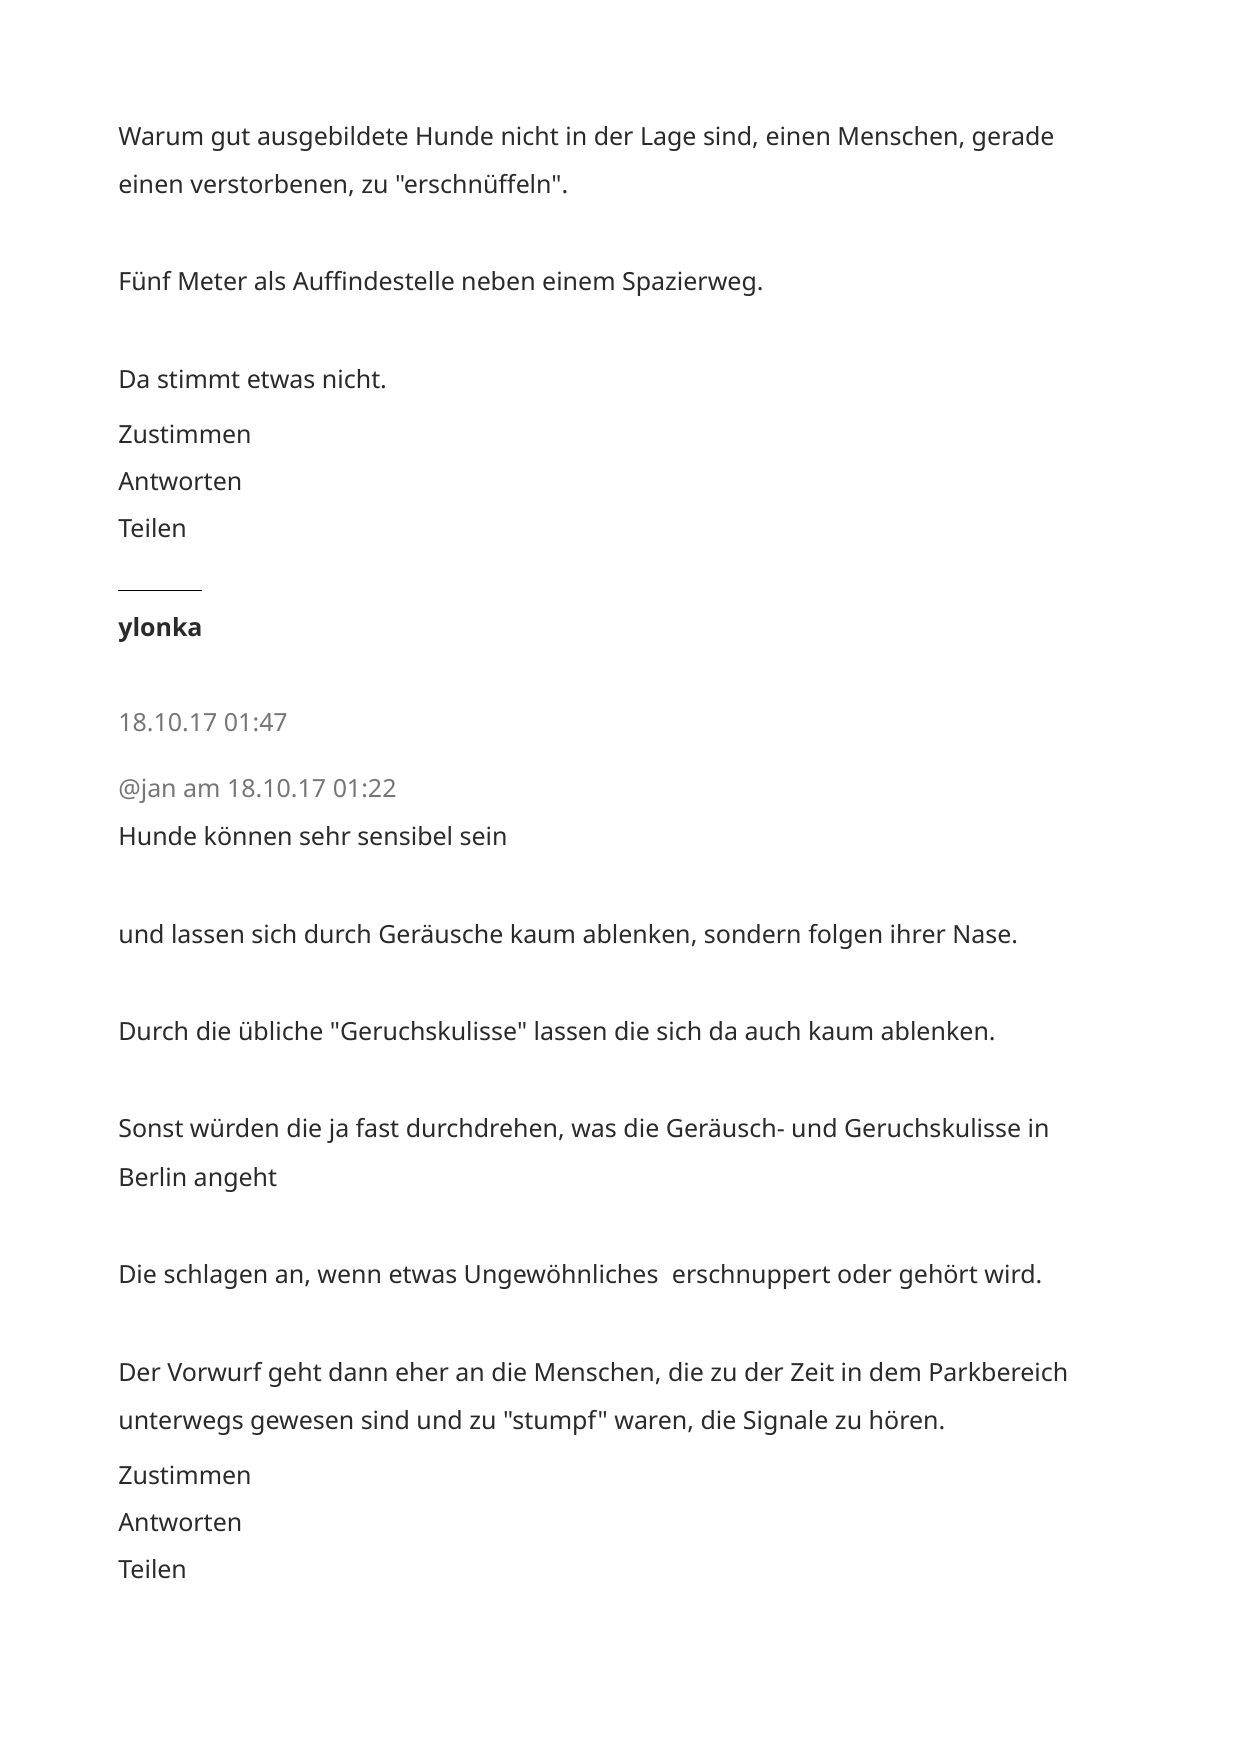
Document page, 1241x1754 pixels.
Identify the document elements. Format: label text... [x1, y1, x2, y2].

text 18.10.17 01:47 [118, 705, 1117, 739]
text Teilen [118, 1552, 1122, 1586]
text Warum gut ausgebildete Hunde nicht in der Lage sind, einen Menschen, gerade einen verstorbenen, zu "erschnüffeln". Fünf Meter als Auffindestelle neben einem Spazierweg. Da stimmt etwas nicht. [118, 118, 1122, 395]
text Antworten [118, 463, 1122, 497]
text Antworten [118, 1505, 1122, 1539]
text ylonka [118, 590, 1114, 643]
text Teilen [118, 510, 1122, 544]
text @jan am 18.10.17 01:22 Hunde können sehr sensibel sein und lassen sich durch Geräusche kaum ablenken, sondern folgen ihrer Nase. Durch die übliche "Geruchskulisse" lassen die sich da auch kaum ablenken. Sonst würden die ja fast durchdrehen, was die Geräusch- und Geruchskulisse in Berlin angeht Die schlagen an, wenn etwas Ungewöhnliches erschnuppert oder gehört wird. Der Vorwurf geht dann eher an die Menschen, die zu der Zeit in dem Parkbereich unterwegs gewesen sind und zu "stumpf" waren, die Signale zu hören. [118, 770, 1122, 1437]
text Zustimmen [118, 1458, 1122, 1492]
text Zustimmen [118, 416, 1122, 450]
